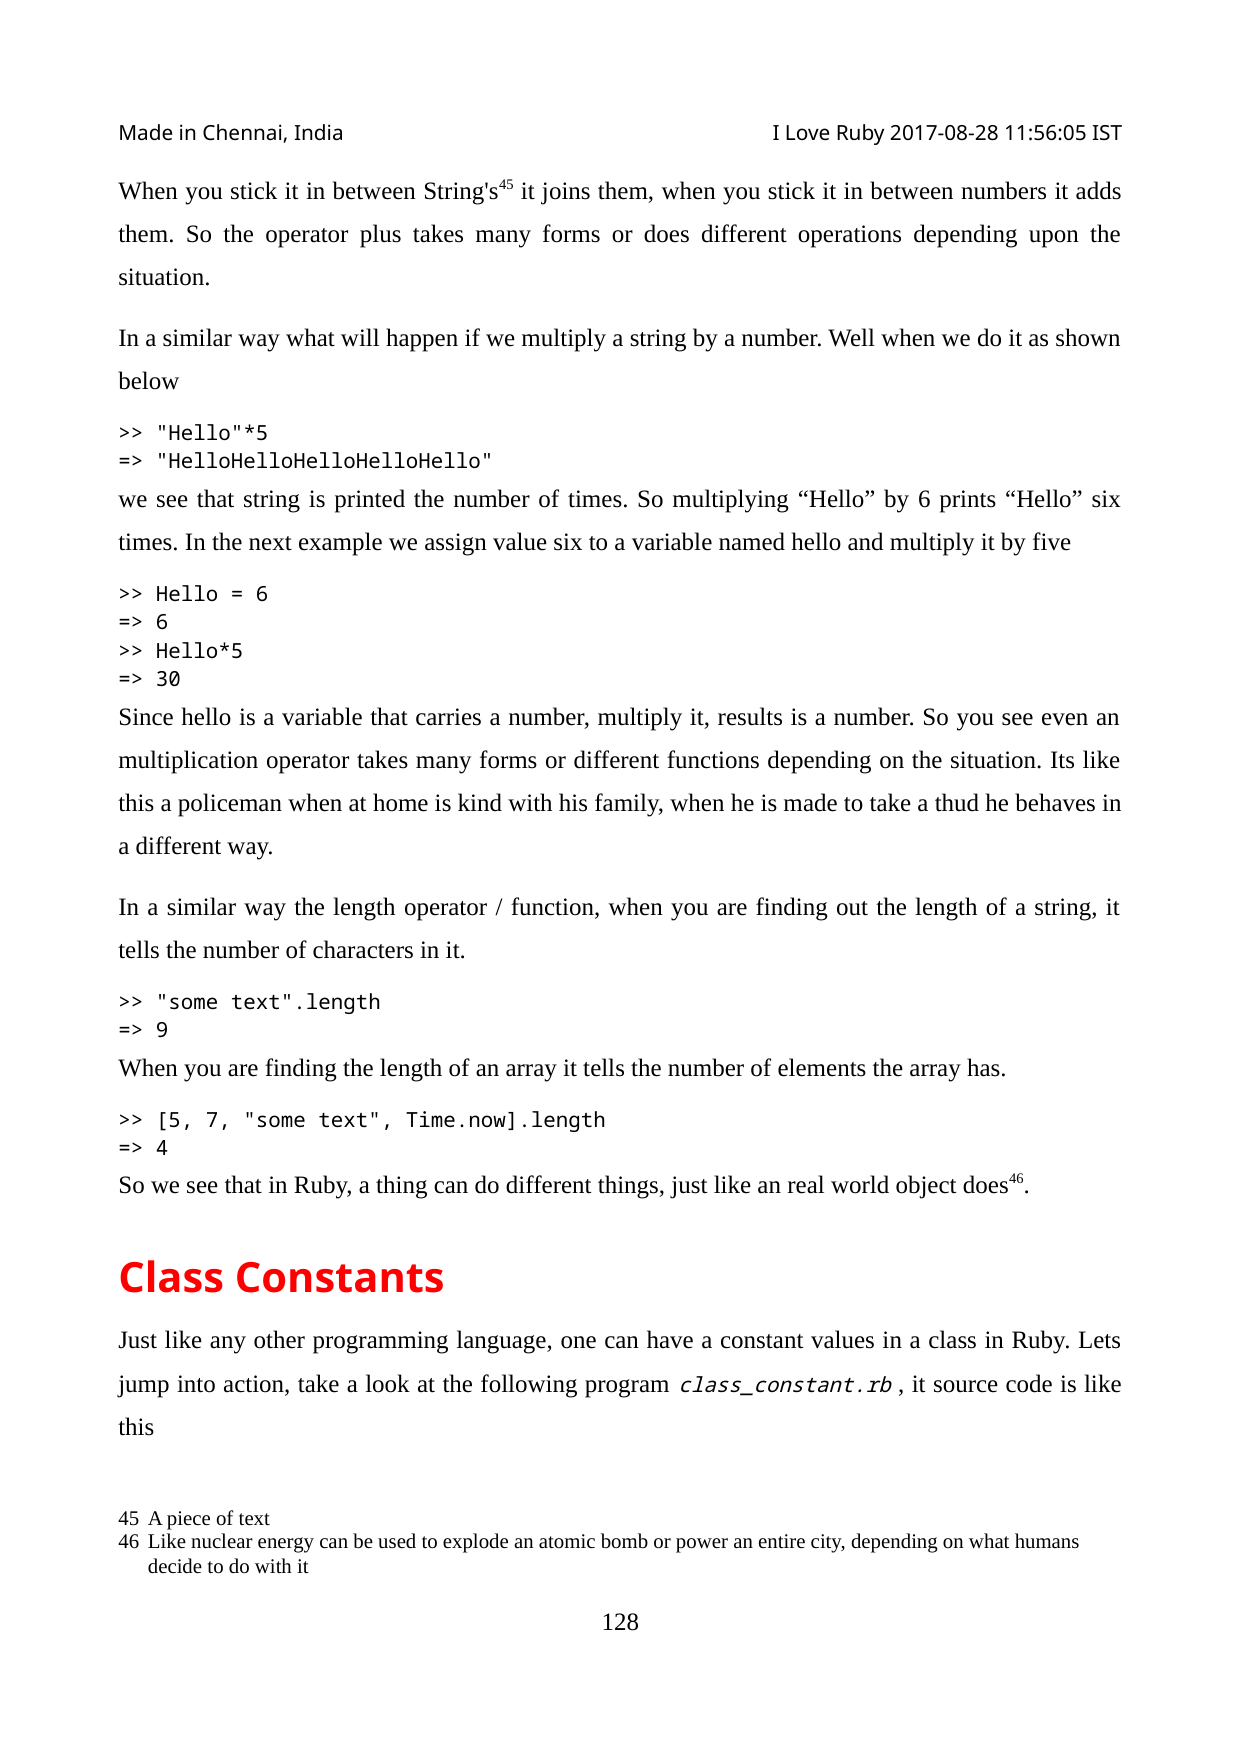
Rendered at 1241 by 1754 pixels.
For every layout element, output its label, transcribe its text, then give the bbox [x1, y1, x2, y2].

text => 30 [118, 664, 1122, 693]
text Since hello is a variable that carries a number, multiply it, results is a number. So you see even an multiplication operator takes many forms or different functions depending on the situation. Its like this a policeman when at home is kind with his family, when he is made to take a thud he behaves in a different way. [118, 702, 1122, 860]
text => 9 [118, 1015, 1122, 1044]
text >> Hello = 6 [118, 579, 1122, 607]
text A piece of text [118, 1505, 1122, 1529]
text In a similar way what will happen if we multiply a string by a number. Well when we do it as shown below [118, 323, 1122, 395]
subtitle Class Constants [118, 1247, 1122, 1304]
text => 6 [118, 607, 1122, 636]
text => 4 [118, 1133, 1122, 1162]
text => "HelloHelloHelloHelloHello" [118, 447, 1122, 475]
text So we see that in Ruby, a thing can do different things, just like an real world object does. [118, 1170, 1122, 1199]
text >> "some text".length [118, 987, 1122, 1015]
text When you are finding the length of an array it tells the number of elements the array has. [118, 1053, 1122, 1081]
text Just like any other programming language, one can have a constant values in a class in Ruby. Lets jump into action, take a look at the following program class_constant.rb , it source code is like this [118, 1326, 1122, 1441]
text When you stick it in between String's it joins them, when you stick it in between numbers it adds them. So the operator plus takes many forms or does different operations depending upon the situation. [118, 176, 1122, 291]
text we see that string is printed the number of times. So multiplying “Hello” by 6 prints “Hello” six times. In the next example we assign value six to a variable named hello and multiply it by five [118, 484, 1122, 556]
text >> Hello*5 [118, 636, 1122, 664]
text Like nuclear energy can be used to explode an atomic bomb or power an entire city, depending on what humans decide to do with it [118, 1529, 1122, 1578]
text In a similar way the length operator / function, when you are finding out the length of a string, it tells the number of characters in it. [118, 892, 1122, 964]
text >> [5, 7, "some text", Time.now].length [118, 1105, 1122, 1133]
text >> "Hello"*5 [118, 418, 1122, 447]
